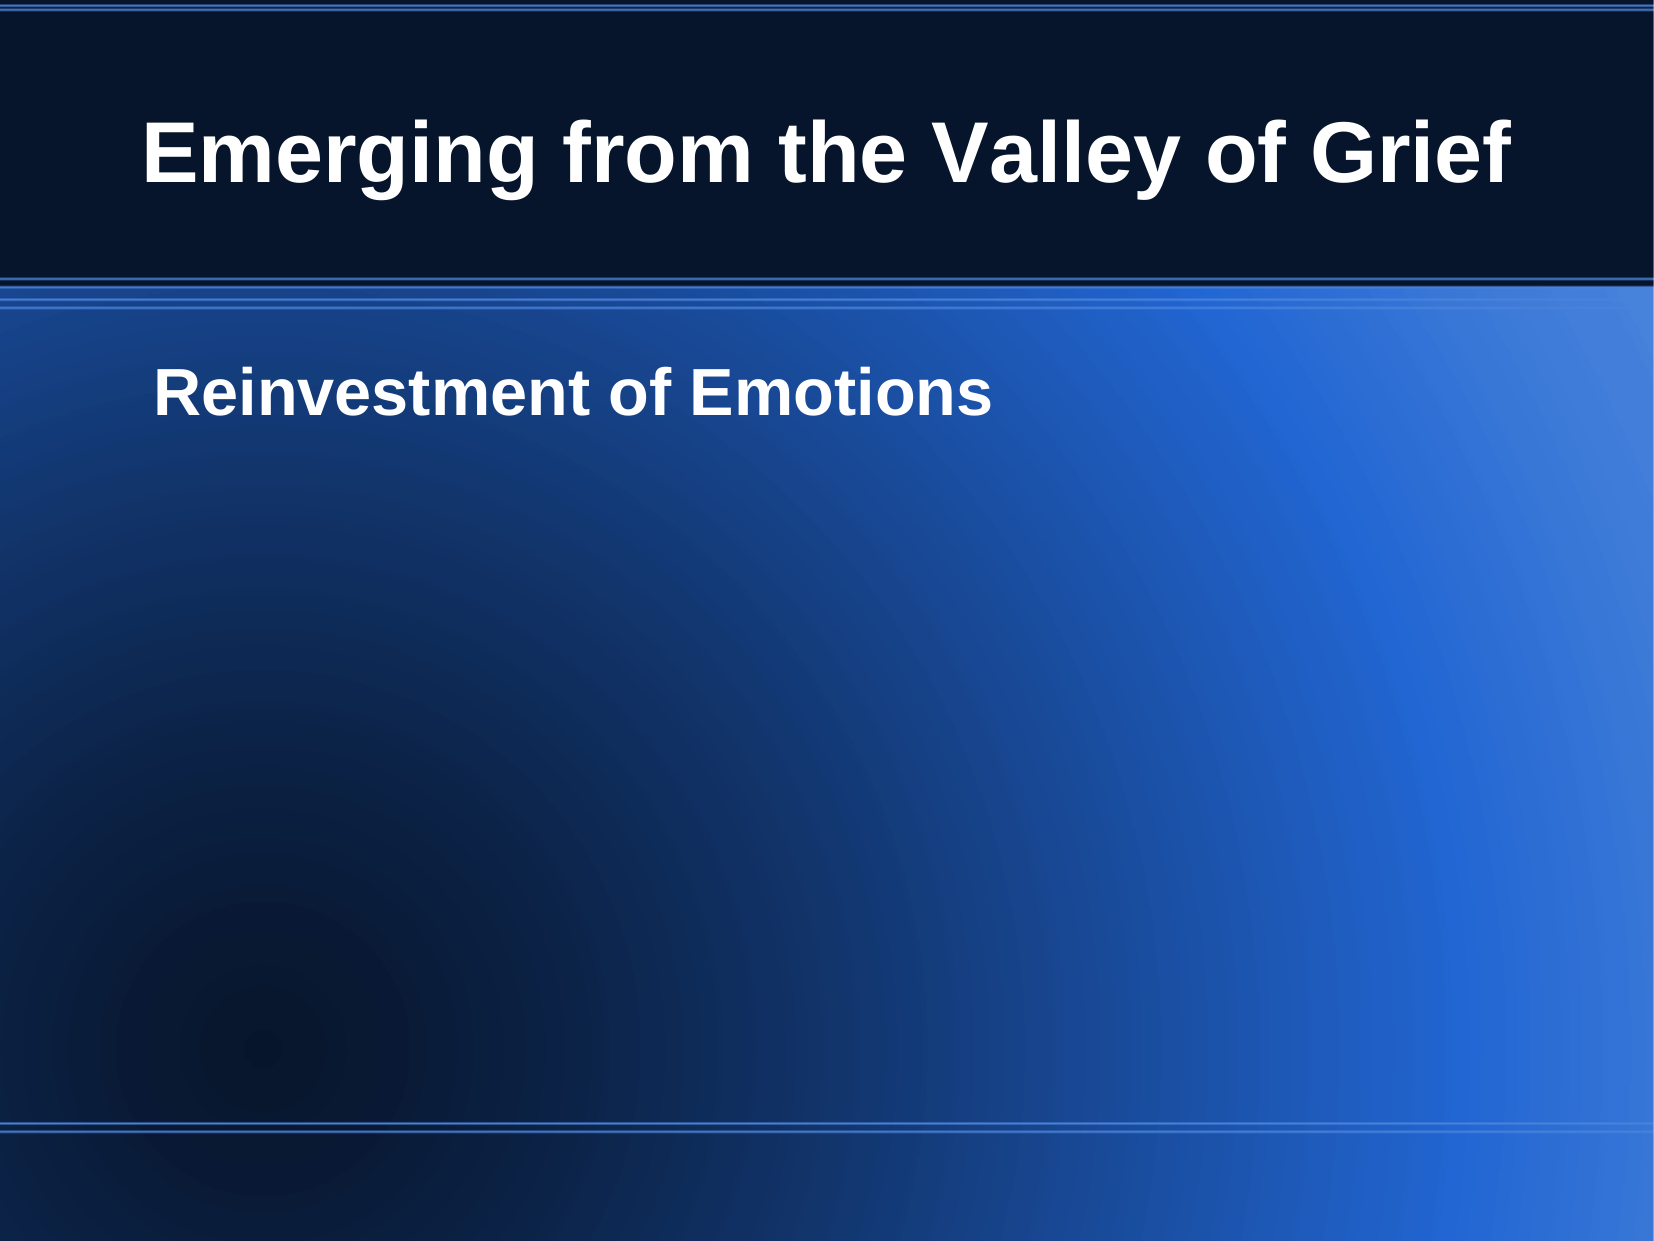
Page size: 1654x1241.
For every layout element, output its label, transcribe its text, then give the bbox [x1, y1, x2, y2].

title Emerging from the Valley of Grief [82, 49, 1571, 257]
list Reinvestment of Emotions [82, 355, 1571, 1058]
picture [0, 0, 1654, 1241]
